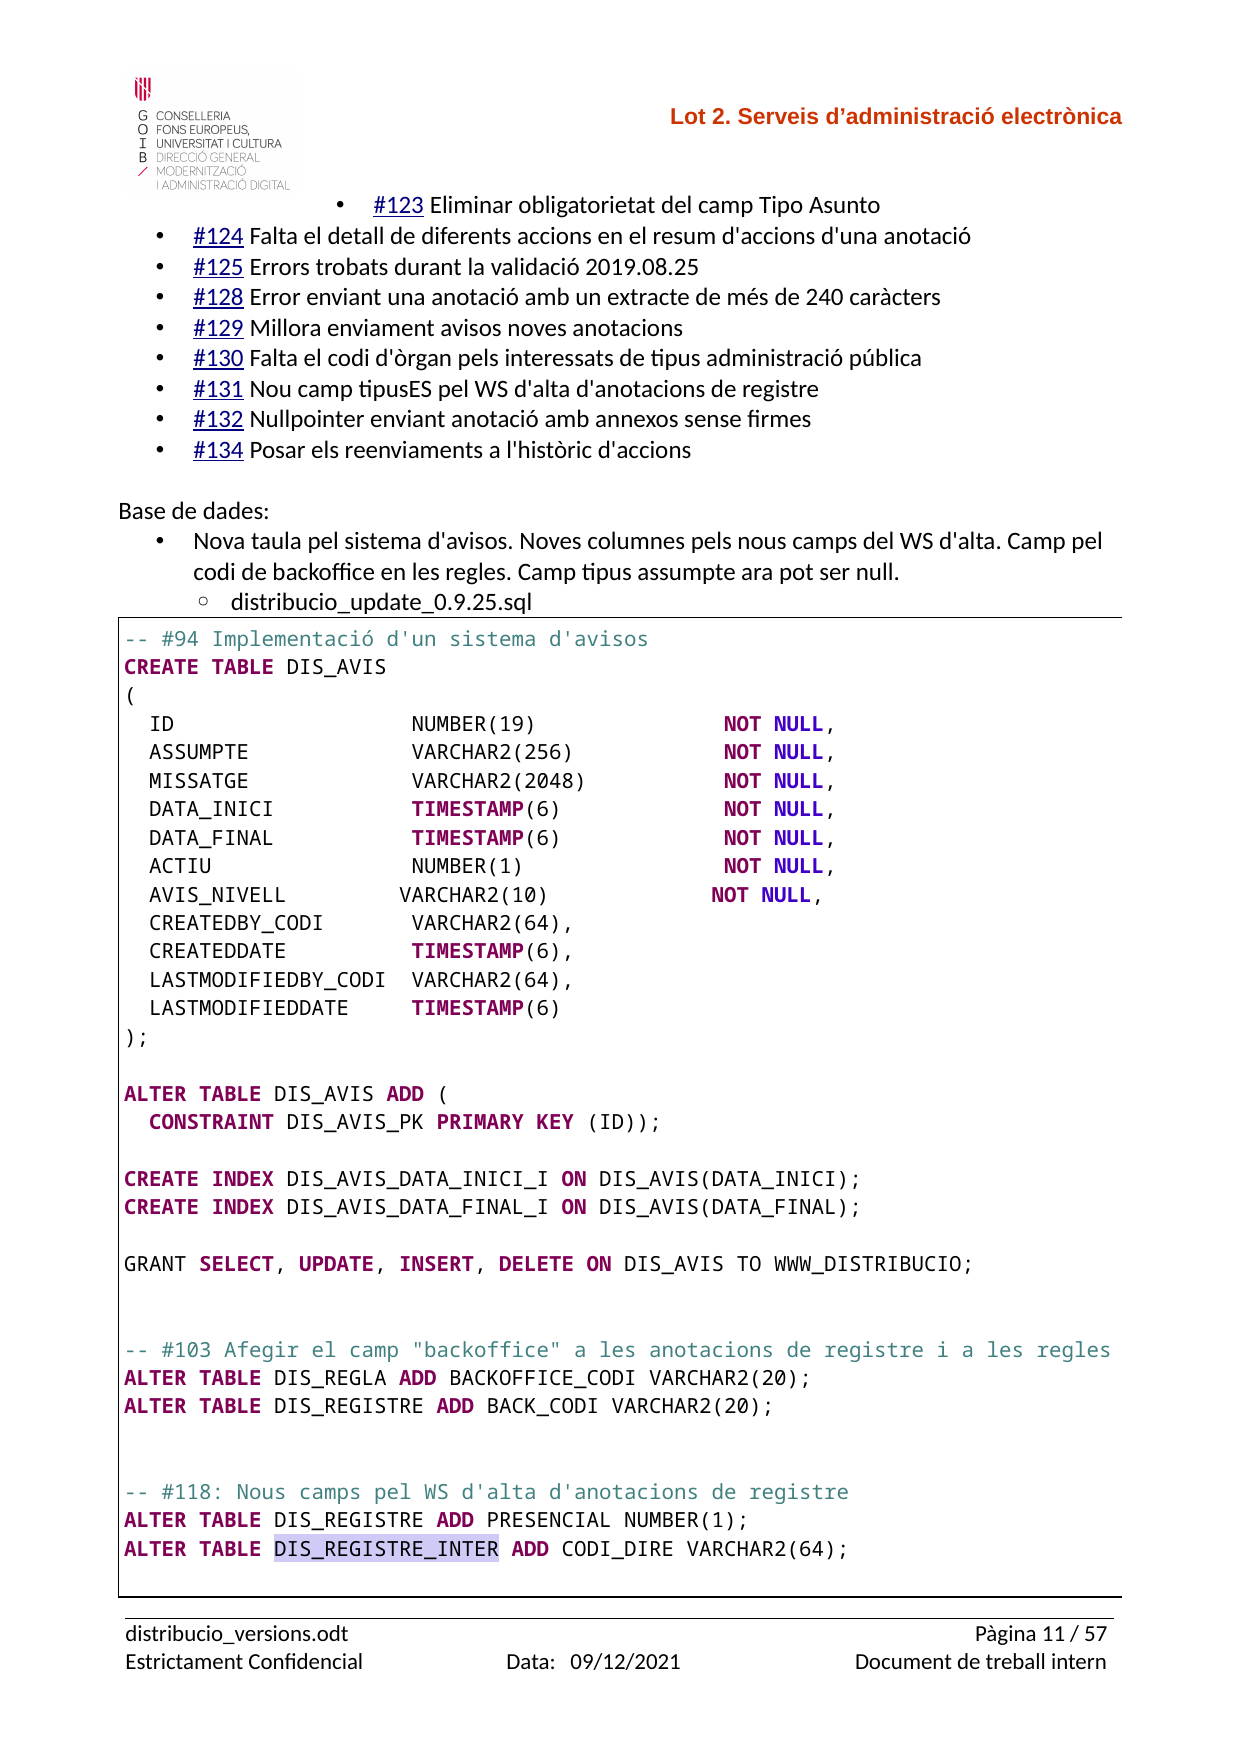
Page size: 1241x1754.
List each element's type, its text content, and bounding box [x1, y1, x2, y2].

list #134 Posar els reenviaments a l'històric d'accions [156, 434, 1122, 464]
table_header -- #94 Implementació d'un sistema d'avisos CREATE TABLE DIS_AVIS ( ID NUMBER(19) NOT NULL, ASSUMPTE VARCHAR2(256) NOT NULL, MISSATGE VARCHAR2(2048) NOT NULL, DATA_INICI TIMESTAMP(6) NOT NULL, DATA_FINAL TIMESTAMP(6) NOT NULL, ACTIU NUMBER(1) NOT NULL, AVIS_NIVELL VARCHAR2(10) NOT NULL, CREATEDBY_CODI VARCHAR2(64), CREATEDDATE TIMESTAMP(6), LASTMODIFIEDBY_CODI VARCHAR2(64), LASTMODIFIEDDATE TIMESTAMP(6) ); ALTER TABLE DIS_AVIS ADD ( CONSTRAINT DIS_AVIS_PK PRIMARY KEY (ID)); CREATE INDEX DIS_AVIS_DATA_INICI_I ON DIS_AVIS(DATA_INICI); CREATE INDEX DIS_AVIS_DATA_FINAL_I ON DIS_AVIS(DATA_FINAL); GRANT SELECT, UPDATE, INSERT, DELETE ON DIS_AVIS TO WWW_DISTRIBUCIO; -- #103 Afegir el camp "backoffice" a les anotacions de registre i a les regles ALTER TABLE DIS_REGLA ADD BACKOFFICE_CODI VARCHAR2(20); ALTER TABLE DIS_REGISTRE ADD BACK_CODI VARCHAR2(20); -- #118: Nous camps pel WS d'alta d'anotacions de registre ALTER TABLE DIS_REGISTRE ADD PRESENCIAL NUMBER(1); ALTER TABLE DIS_REGISTRE_INTER ADD CODI_DIRE VARCHAR2(64); [119, 618, 1122, 1596]
list #132 Nullpointer enviant anotació amb annexos sense firmes [156, 403, 1122, 434]
list #123 Eliminar obligatorietat del camp Tipo Asunto [156, 190, 1122, 220]
list Nova taula pel sistema d'avisos. Noves columnes pels nous camps del WS d'alta. Camp pel codi de backoffice en les regles. Camp tipus assumpte ara pot ser null. [156, 525, 1122, 586]
list #125 Errors trobats durant la validació 2019.08.25 [156, 251, 1122, 281]
list #130 Falta el codi d'òrgan pels interessats de tipus administració pública [156, 342, 1122, 373]
list #124 Falta el detall de diferents accions en el resum d'accions d'una anotació [156, 220, 1122, 251]
list #129 Millora enviament avisos noves anotacions [156, 312, 1122, 342]
list distribucio_update_0.9.25.sql [193, 586, 1122, 617]
list #131 Nou camp tipusES pel WS d'alta d'anotacions de registre [156, 373, 1122, 403]
text Base de dades: [118, 495, 1122, 525]
list #128 Error enviant una anotació amb un extracte de més de 240 caràcters [156, 281, 1122, 312]
picture [126, 70, 299, 197]
